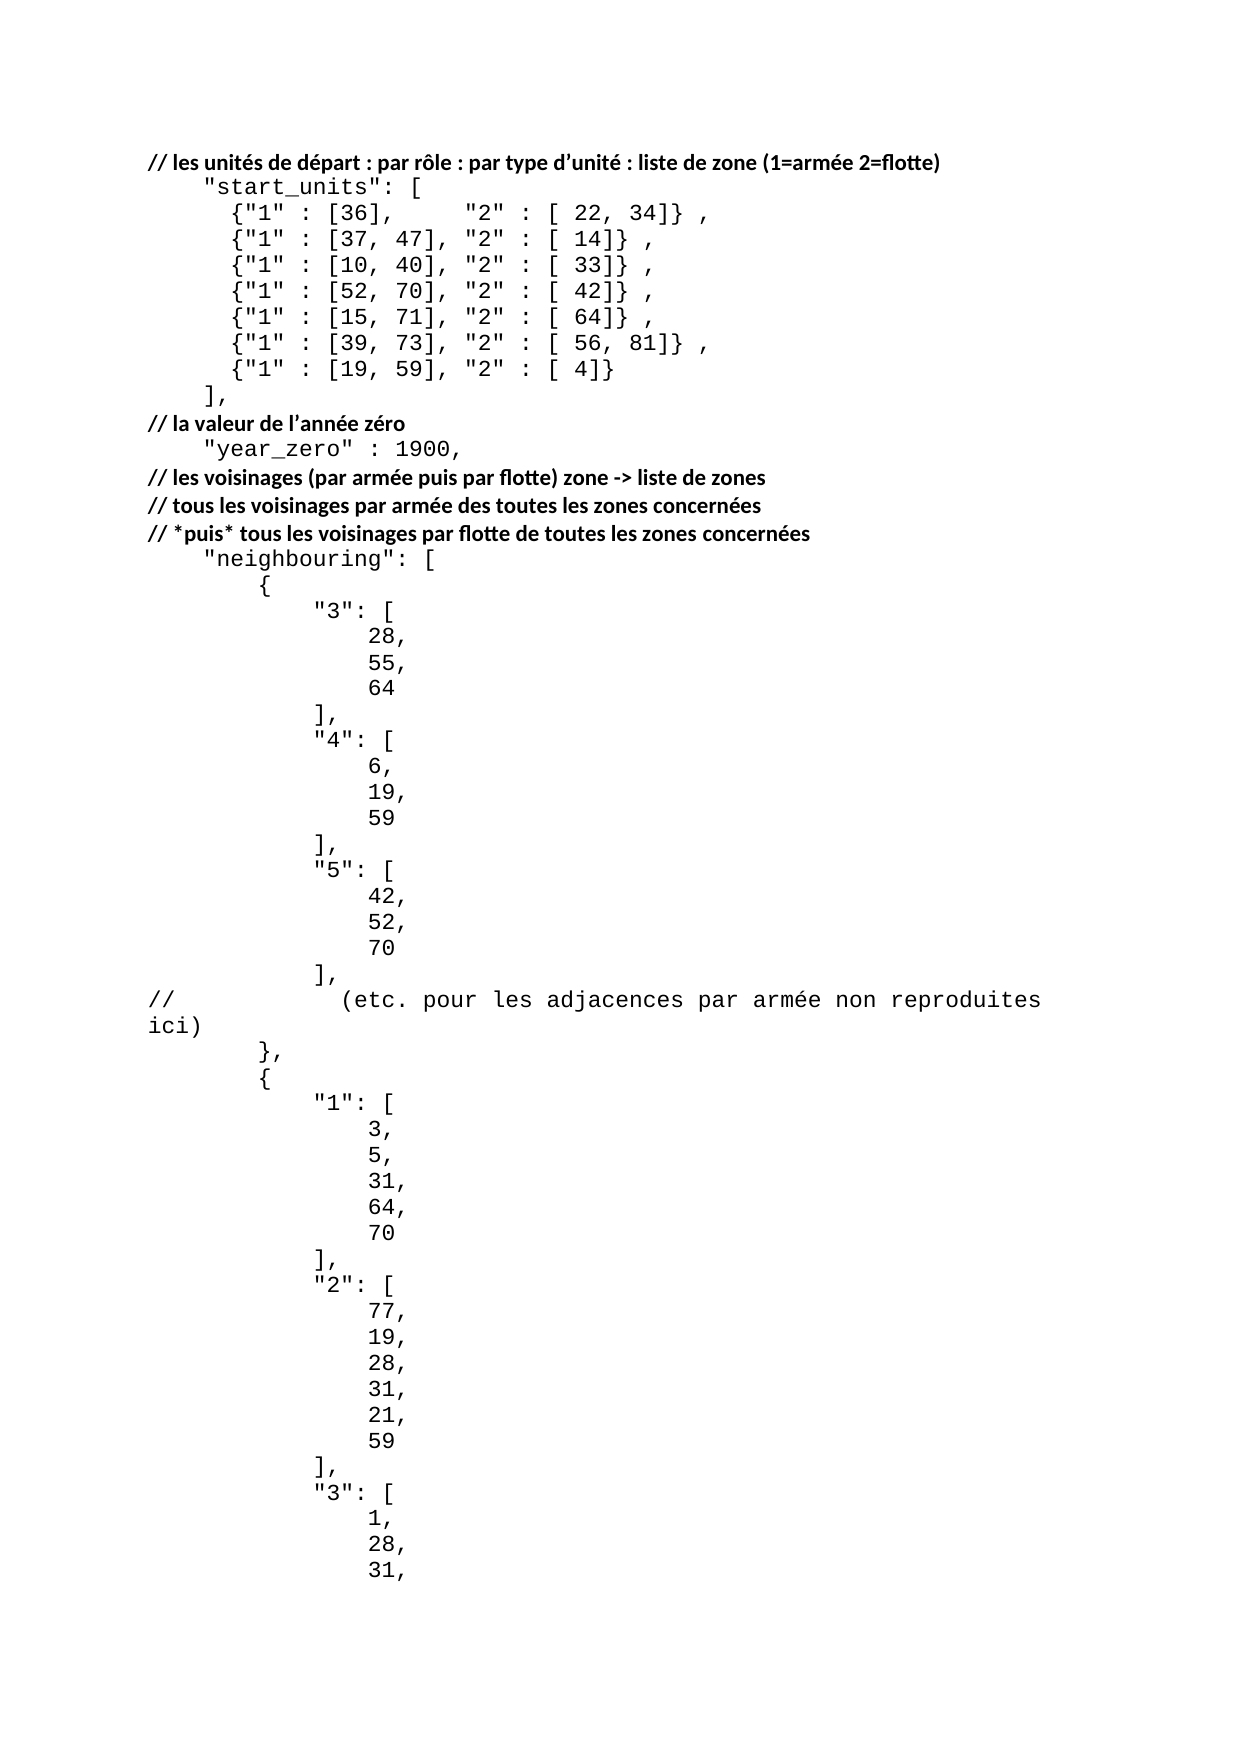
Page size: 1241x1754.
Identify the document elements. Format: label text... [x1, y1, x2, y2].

text "4": [ [148, 729, 1093, 754]
text 3, [148, 1118, 1093, 1144]
text // la valeur de l’année zéro [148, 409, 1093, 437]
text 6, [148, 754, 1093, 781]
text 64 [148, 677, 1093, 703]
text {"1" : [52, 70], "2" : [ 42]} , [148, 279, 1093, 305]
text "3": [ [148, 599, 1093, 625]
text 28, [148, 625, 1093, 651]
text ], [148, 383, 1093, 409]
text 42, [148, 884, 1093, 910]
text 5, [148, 1144, 1093, 1169]
text 31, [148, 1169, 1093, 1196]
text 70 [148, 936, 1093, 962]
text // les unités de départ : par rôle : par type d’unité : liste de zone (1=armée 2=flotte) [148, 148, 1093, 176]
text // les voisinages (par armée puis par flotte) zone -> liste de zones [148, 463, 1093, 491]
text {"1" : [10, 40], "2" : [ 33]} , [148, 253, 1093, 279]
text // (etc. pour les adjacences par armée non reproduites ici) [148, 988, 1093, 1040]
text 55, [148, 651, 1093, 677]
text "year_zero" : 1900, [148, 437, 1093, 463]
text "start_units": [ [148, 176, 1093, 202]
text 59 [148, 1429, 1093, 1455]
text 19, [148, 1325, 1093, 1351]
text {"1" : [37, 47], "2" : [ 14]} , [148, 227, 1093, 253]
text { [148, 573, 1093, 599]
text 70 [148, 1221, 1093, 1247]
text 19, [148, 781, 1093, 806]
text 77, [148, 1299, 1093, 1325]
text {"1" : [39, 73], "2" : [ 56, 81]} , [148, 331, 1093, 357]
text 1, [148, 1507, 1093, 1533]
text 31, [148, 1377, 1093, 1403]
text 21, [148, 1403, 1093, 1429]
text "3": [ [148, 1481, 1093, 1507]
text 64, [148, 1196, 1093, 1221]
text 28, [148, 1351, 1093, 1377]
text "neighbouring": [ [148, 547, 1093, 573]
text ], [148, 1247, 1093, 1273]
text 28, [148, 1533, 1093, 1559]
text ], [148, 703, 1093, 729]
text }, [148, 1040, 1093, 1066]
text ], [148, 1455, 1093, 1481]
text // *puis* tous les voisinages par flotte de toutes les zones concernées [148, 519, 1093, 547]
text {"1" : [36], "2" : [ 22, 34]} , [148, 202, 1093, 227]
text {"1" : [19, 59], "2" : [ 4]} [148, 357, 1093, 383]
text "5": [ [148, 858, 1093, 884]
text 59 [148, 806, 1093, 832]
text 31, [148, 1559, 1093, 1584]
text "2": [ [148, 1273, 1093, 1299]
text ], [148, 962, 1093, 988]
text { [148, 1066, 1093, 1092]
text 52, [148, 910, 1093, 936]
text "1": [ [148, 1092, 1093, 1118]
text {"1" : [15, 71], "2" : [ 64]} , [148, 305, 1093, 331]
text // tous les voisinages par armée des toutes les zones concernées [148, 491, 1093, 519]
text ], [148, 832, 1093, 858]
